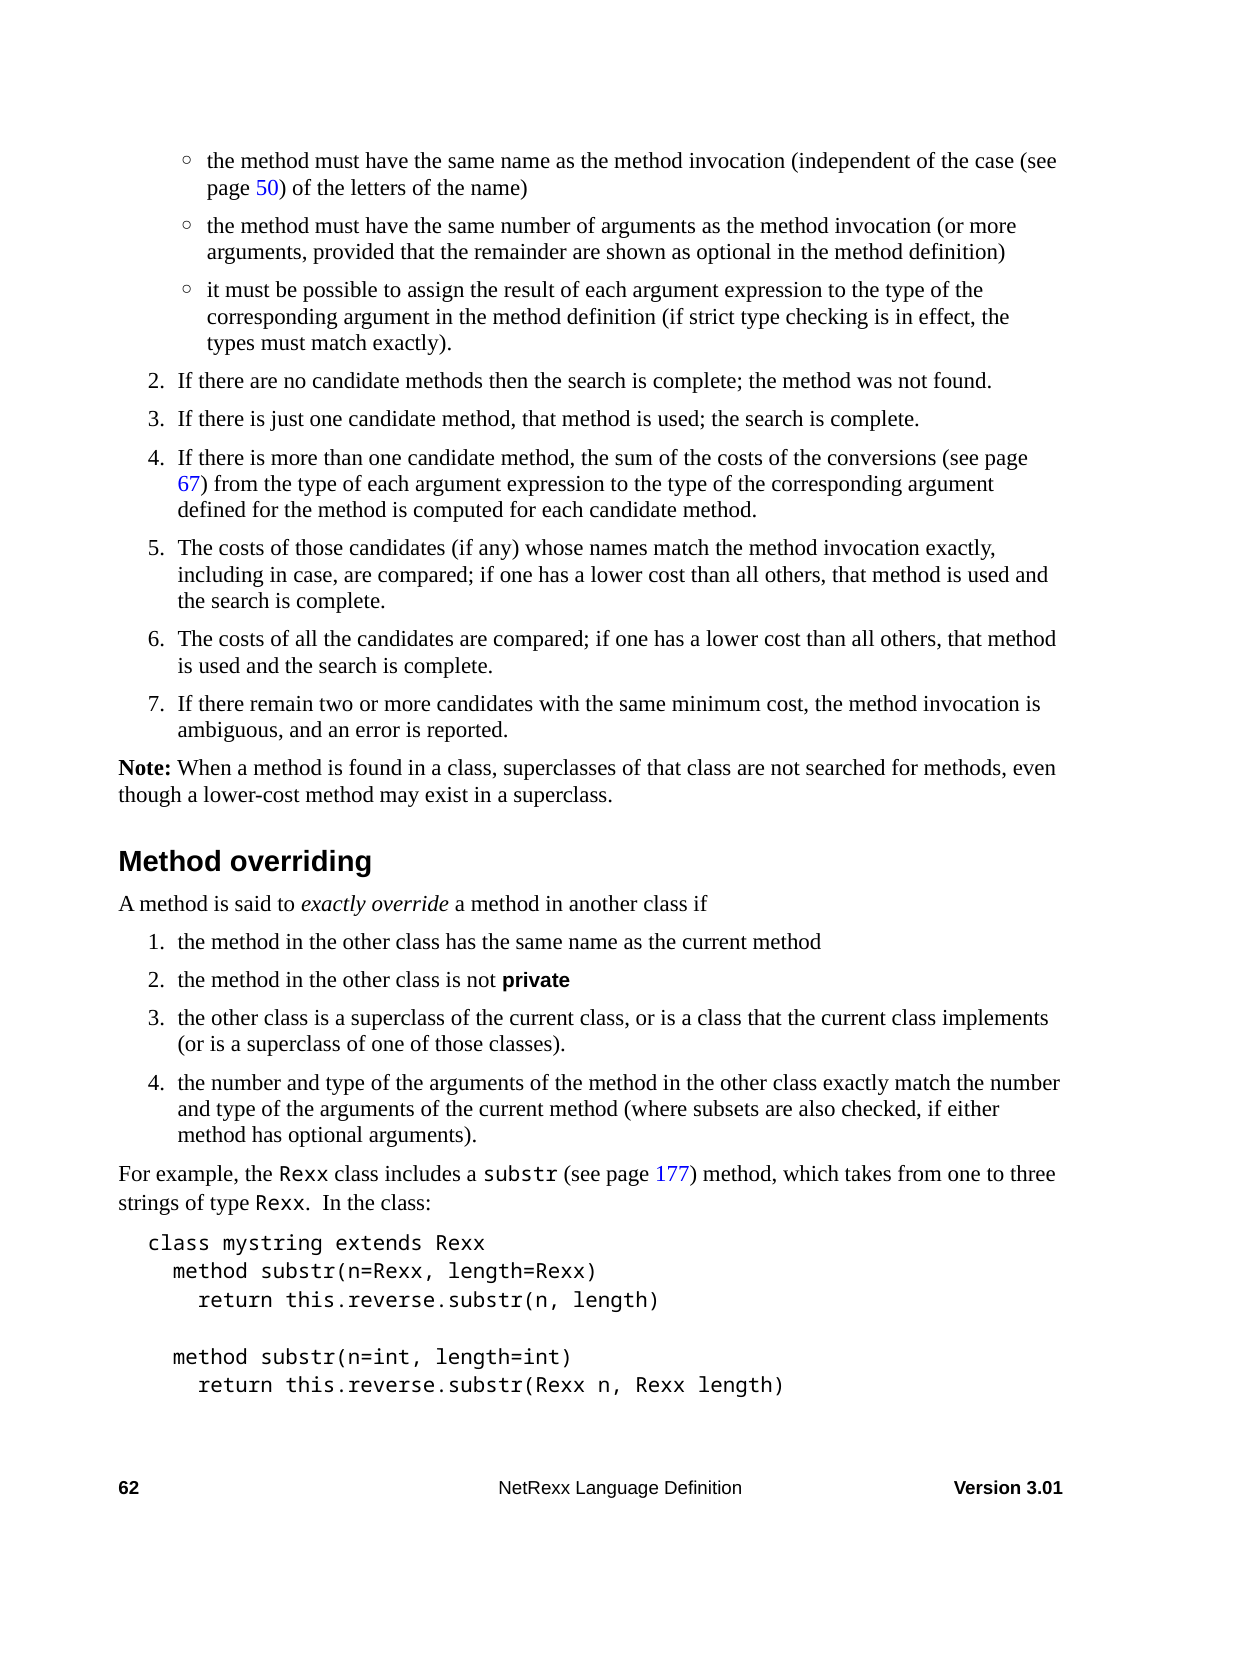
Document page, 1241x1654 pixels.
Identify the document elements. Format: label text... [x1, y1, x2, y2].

list the method must have the same number of arguments as the method invocation (or more arguments, provided that the remainder are shown as optional in the method definition) [177, 212, 1063, 265]
list the method must have the same name as the method invocation (independent of the case (see page 48) of the letters of the name) [177, 148, 1063, 200]
text class mystring extends Rexx method substr(n=Rexx, length=Rexx) return this.reverse.substr(n, length) method substr(n=int, length=int) return this.reverse.substr(Rexx n, Rexx length) [148, 1228, 1063, 1399]
list the number and type of the arguments of the method in the other class exactly match the number and type of the arguments of the current method (where subsets are also checked, if either method has optional arguments). [148, 1069, 1063, 1148]
list it must be possible to assign the result of each argument expression to the type of the corresponding argument in the method definition (if strict type checking is in effect, the types must match exactly). [177, 277, 1063, 356]
text Note: When a method is found in a class, superclasses of that class are not searched for methods, even though a lower-cost method may exist in a superclass. [118, 754, 1063, 807]
list the method in the other class has the same name as the current method [148, 928, 1063, 954]
text For example, the Rexx class includes a substr (see page 167) method, which takes from one to three strings of type Rexx. In the class: [118, 1159, 1063, 1216]
subtitle Method overriding [118, 844, 1063, 877]
list the method in the other class is not private [148, 966, 1063, 992]
list The costs of all the candidates are compared; if one has a lower cost than all others, that method is used and the search is complete. [148, 625, 1063, 678]
list the other class is a superclass of the current class, or is a class that the current class implements (or is a superclass of one of those classes). [148, 1004, 1063, 1057]
list If there are no candidate methods then the search is complete; the method was not found. [148, 367, 1063, 394]
list If there is just one candidate method, that method is used; the search is complete. [148, 406, 1063, 432]
list If there is more than one candidate method, the sum of the costs of the conversions (see page 64) from the type of each argument expression to the type of the corresponding argument defined for the method is computed for each candidate method. [148, 444, 1063, 523]
text A method is said to exactly override a method in another class if [118, 890, 1063, 916]
list If there remain two or more candidates with the same minimum cost, the method invocation is ambiguous, and an error is reported. [148, 690, 1063, 742]
list The costs of those candidates (if any) whose names match the method invocation exactly, including in case, are compared; if one has a lower cost than all others, that method is used and the search is complete. [148, 534, 1063, 613]
